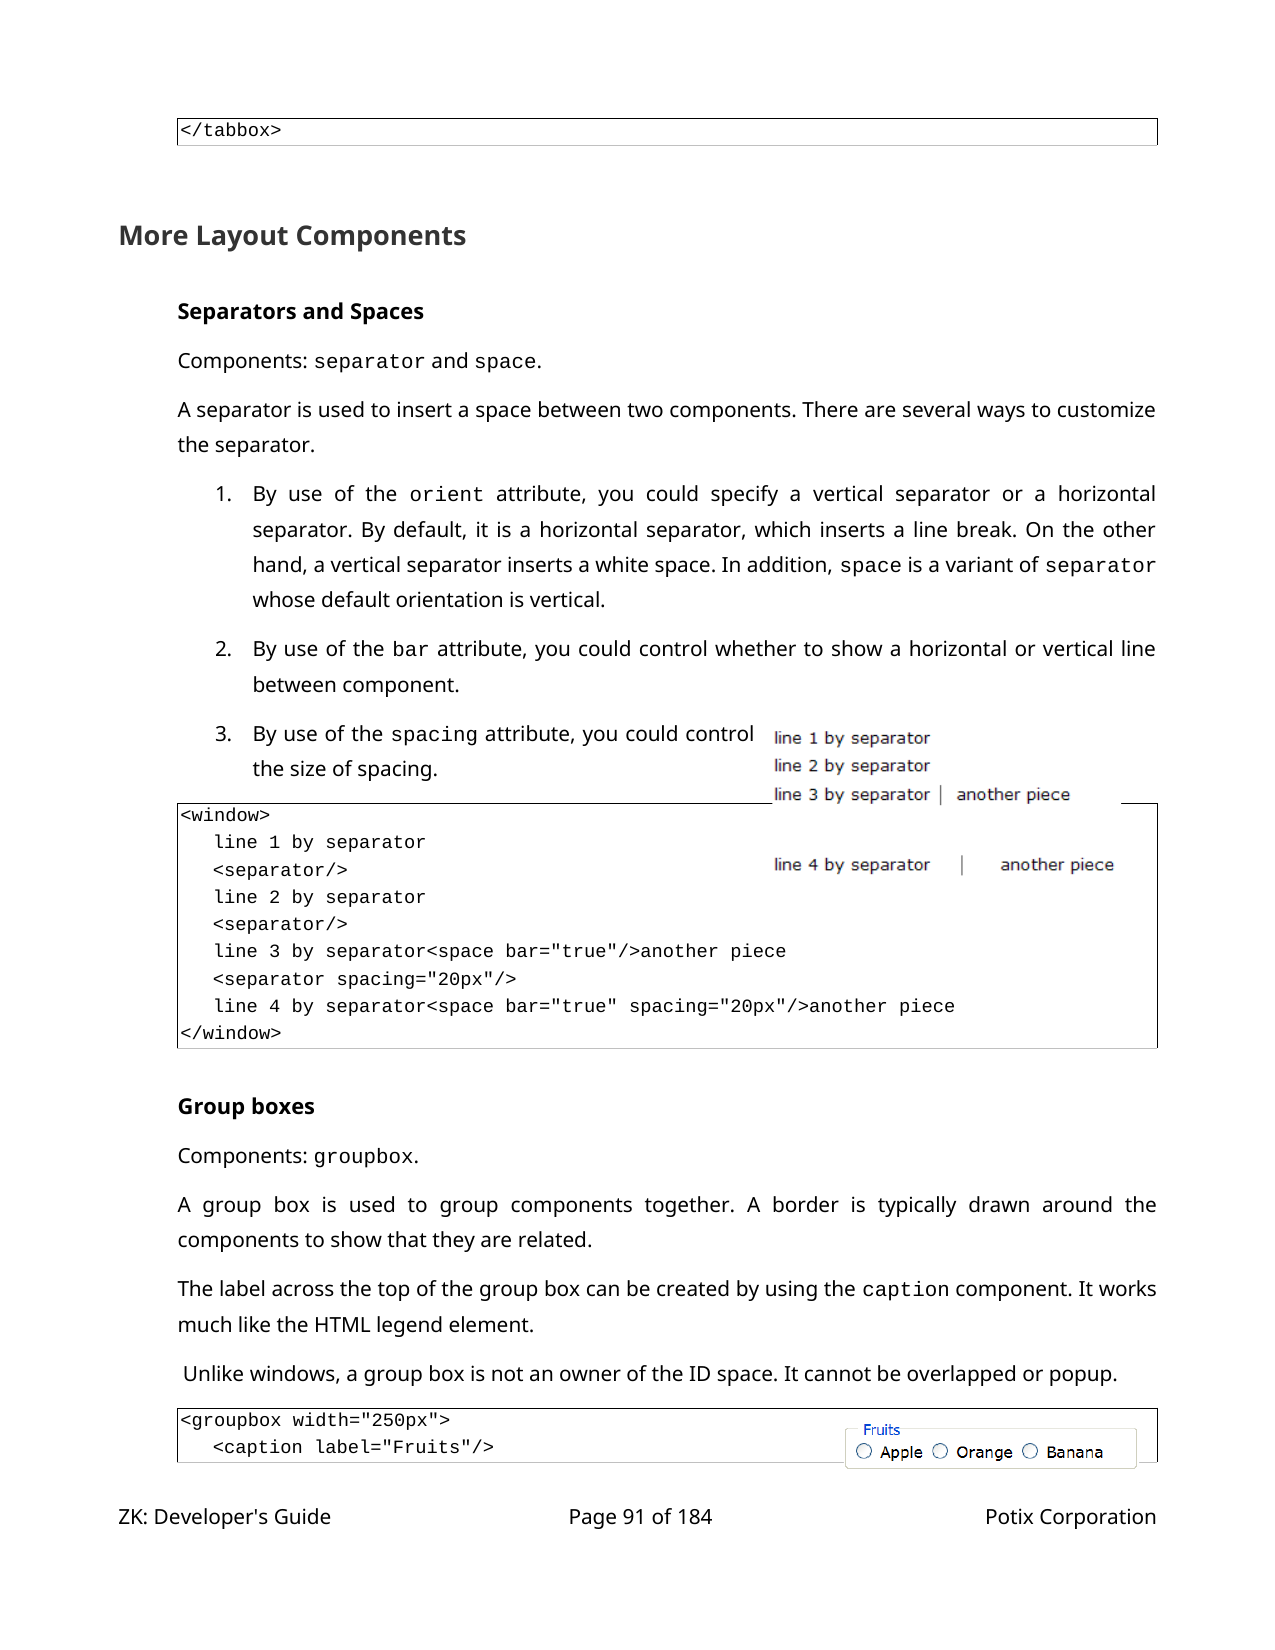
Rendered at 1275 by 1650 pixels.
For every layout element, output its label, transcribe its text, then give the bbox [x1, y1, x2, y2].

text A group box is used to group components together. A border is typically drawn around the components to show that they are related. [177, 1190, 1157, 1254]
list By use of the spacing attribute, you could control the size of spacing. [215, 719, 1157, 783]
text </tabbox> [178, 119, 1157, 145]
text [1122, 830, 1157, 855]
text line 2 by separator [178, 885, 1157, 909]
subtitle Separators and Spaces [177, 296, 1157, 326]
text line 1 by separator [178, 830, 772, 855]
text <separator/> [178, 858, 1157, 882]
text </window> [178, 1021, 1157, 1048]
list By use of the orient attribute, you could specify a vertical separator or a horizontal separator. By default, it is a horizontal separator, which inserts a line break. On the other hand, a vertical separator inserts a white space. In addition, space is a variant of separator whose default orientation is vertical. [215, 479, 1157, 614]
text Components: separator and space. [177, 346, 1157, 375]
text <window> [178, 804, 772, 827]
picture [772, 725, 1122, 878]
text Components: groupbox. [177, 1141, 1157, 1170]
subtitle More Layout Components [118, 216, 1157, 253]
text <groupbox width="250px"> [178, 1409, 1157, 1432]
text Unlike windows, a group box is not an owner of the ID space. It cannot be overlapped or popup. [177, 1359, 1157, 1387]
text <caption label="Fruits"/> [178, 1435, 843, 1462]
text The label across the top of the group box can be created by using the caption component. It works much like the HTML legend element. [177, 1274, 1157, 1338]
text <separator spacing="20px"/> [178, 966, 1157, 991]
picture [843, 1422, 1140, 1471]
text <separator/> [178, 912, 1157, 936]
text line 3 by separator<space bar="true"/>another piece [178, 939, 1157, 963]
text [1122, 804, 1157, 827]
subtitle Group boxes [177, 1091, 1157, 1121]
text line 4 by separator<space bar="true" spacing="20px"/>another piece [178, 993, 1157, 1018]
list By use of the bar attribute, you could control whether to show a horizontal or vertical line between component. [215, 634, 1157, 698]
text A separator is used to insert a space between two components. There are several ways to customize the separator. [177, 395, 1157, 459]
